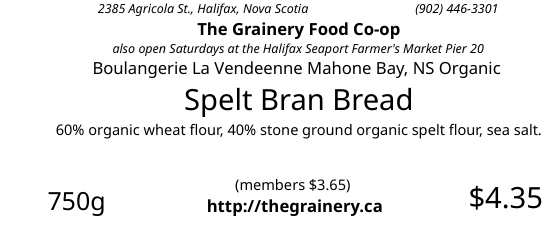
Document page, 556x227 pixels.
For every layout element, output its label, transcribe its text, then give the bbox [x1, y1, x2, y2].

table_cell Boulangerie La Vendeenne Mahone Bay, NS Organic Spelt Bran Bread 60% organic wheat flour, 40% stone ground organic spelt flour, sea salt. [47, 57, 550, 175]
table_header 2385 Agricola St., Halifax, Nova Scotia (902) 446-3301 The Grainery Food Co-op also open Saturdays at the Halifax Seaport Farmer's Market Pier 20 [47, 0, 550, 57]
table_cell 750g [47, 175, 153, 217]
table_cell (members $3.65) http://thegrainery.ca [153, 175, 436, 217]
table_cell $4.35 [436, 175, 550, 217]
